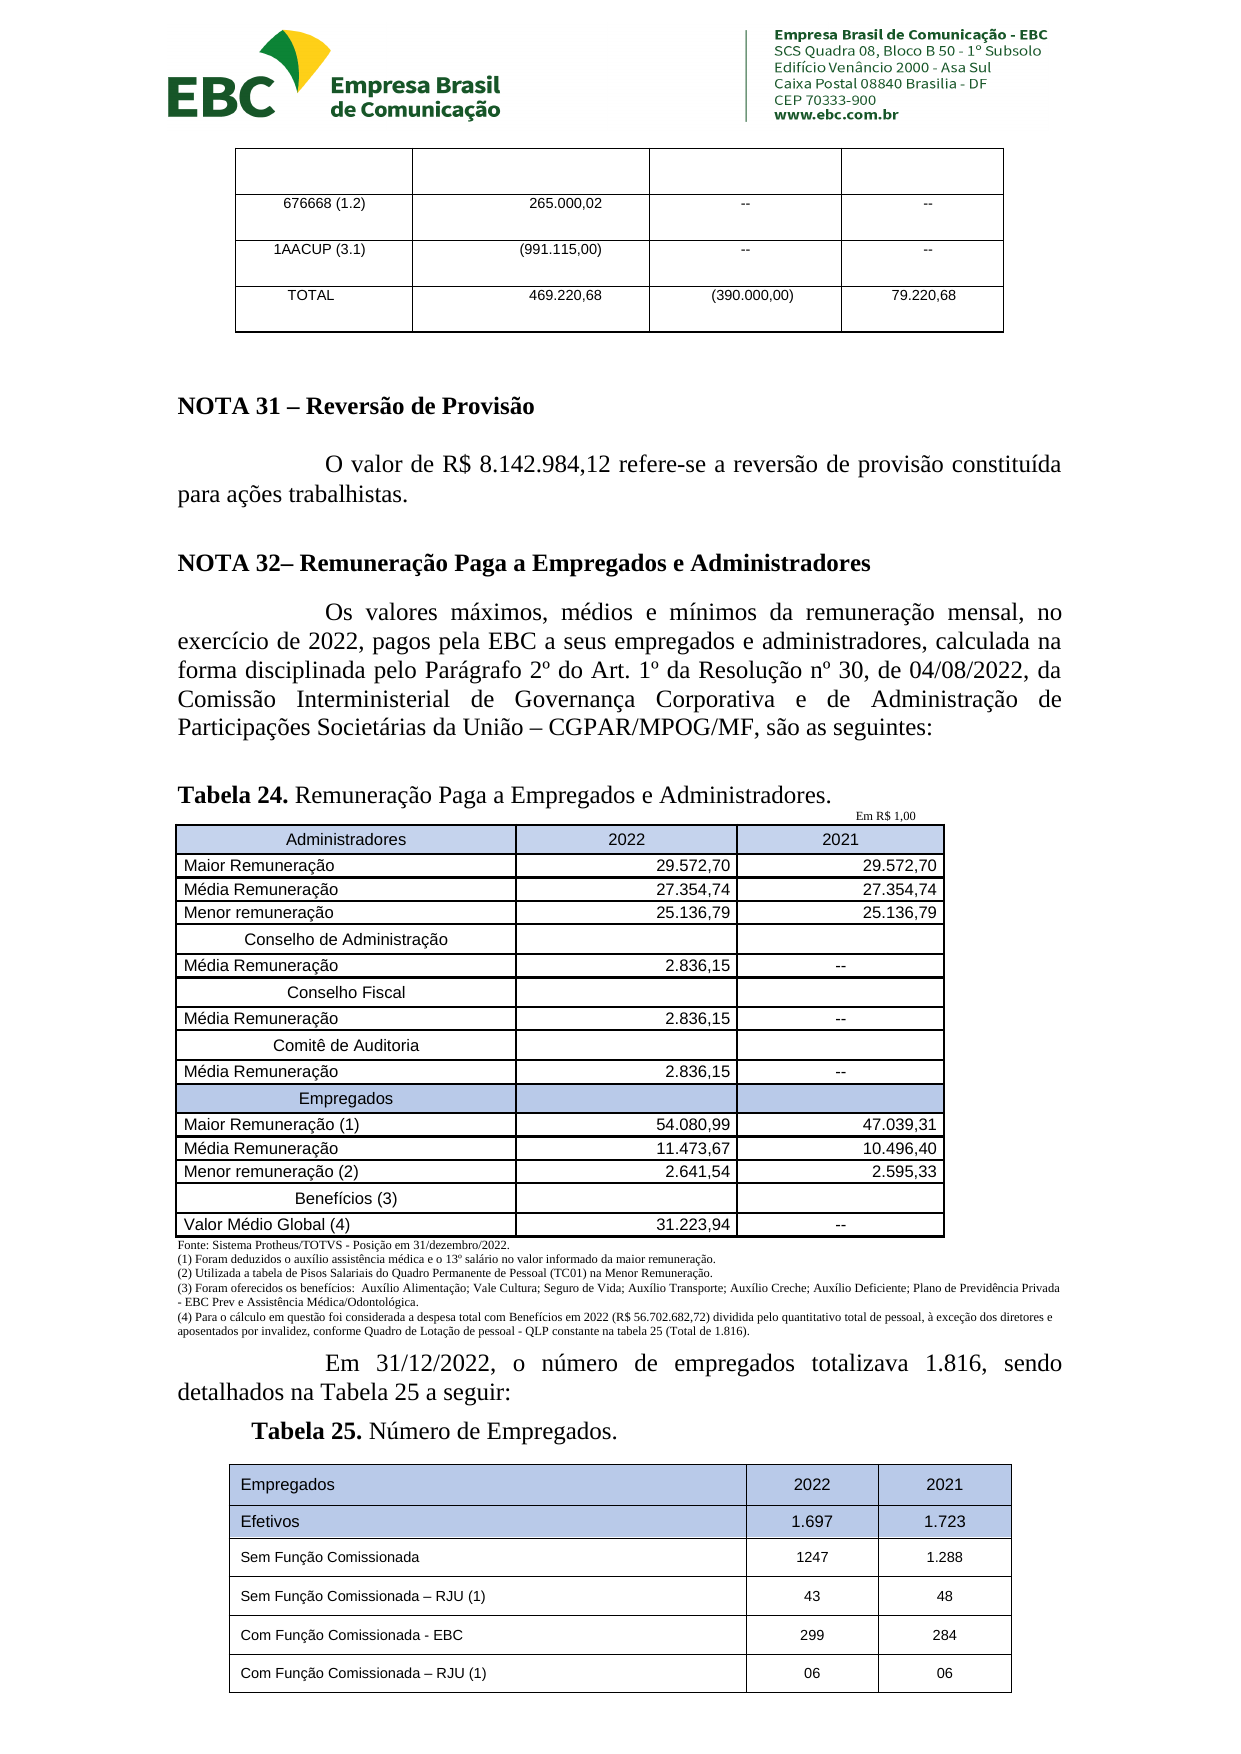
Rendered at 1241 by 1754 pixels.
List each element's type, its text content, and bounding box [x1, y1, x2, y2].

table_header Empregados [230, 1465, 746, 1505]
table_cell Empregados [177, 1085, 515, 1112]
text Fonte: Sistema Protheus/TOTVS - Posição em 31/dezembro/2022. [177, 1237, 1063, 1252]
table_cell 1.723 [879, 1506, 1011, 1537]
table_cell 2.836,15 [517, 1008, 736, 1029]
table_cell -- [738, 1061, 943, 1082]
table_header 2022 [747, 1465, 878, 1505]
text O valor de R$ 8.142.984,12 refere-se a reversão de provisão constituída para ações trabalhistas. [177, 449, 1063, 508]
table_cell -- [738, 955, 943, 976]
table_header 2021 [879, 1465, 1011, 1505]
table_cell 284 [879, 1616, 1011, 1653]
table_cell 25.136,79 [738, 902, 943, 923]
table_cell 1AACUP (3.1) [236, 241, 412, 286]
table_cell Maior Remuneração [177, 855, 515, 876]
text NOTA 32– Remuneração Paga a Empregados e Administradores [177, 548, 1063, 577]
table_cell Maior Remuneração (1) [177, 1114, 515, 1135]
table_cell -- [842, 149, 1003, 194]
table_cell TOTAL [236, 287, 412, 331]
table_cell 25.136,79 [517, 902, 736, 923]
table_cell Sem Função Comissionada [230, 1539, 746, 1576]
table_cell Média Remuneração [177, 1138, 515, 1159]
table_cell [738, 925, 943, 953]
table_cell [738, 1184, 943, 1212]
table_cell -- [842, 195, 1003, 239]
table_cell Média Remuneração [177, 955, 515, 976]
table_cell Com Função Comissionada - EBC [230, 1616, 746, 1653]
table_cell Valor Médio Global (4) [177, 1214, 515, 1235]
text (1) Foram deduzidos o auxílio assistência médica e o 13º salário no valor informado da maior remuneração. [177, 1252, 1063, 1266]
table_cell [236, 149, 412, 194]
table_cell 29.572,70 [738, 855, 943, 876]
table_cell [517, 979, 736, 1006]
table_cell 06 [747, 1655, 878, 1692]
table_cell 265.000,02 [413, 195, 649, 239]
table_cell 48 [879, 1577, 1011, 1615]
table_cell 2.836,15 [517, 955, 736, 976]
table_header 2022 [517, 826, 736, 853]
text Em 31/12/2022, o número de empregados totalizava 1.816, sendo detalhados na Tabela 25 a seguir: [177, 1348, 1063, 1406]
table_cell [517, 1085, 736, 1112]
table_cell -- [738, 1214, 943, 1235]
table_cell [413, 149, 649, 194]
table_cell 469.220,68 [413, 287, 649, 331]
table_cell 31.223,94 [517, 1214, 736, 1235]
text NOTA 31 – Reversão de Provisão [177, 391, 1063, 420]
table_cell 299 [747, 1616, 878, 1653]
table_cell Com Função Comissionada – RJU (1) [230, 1655, 746, 1692]
table_cell 1.697 [747, 1506, 878, 1537]
text (4) Para o cálculo em questão foi considerada a despesa total com Benefícios em 2022 (R$ 56.702.682,72) dividida pelo quantitativo total de pessoal, à exceção dos diretores e aposentados por invalidez, conforme Quadro de Lotação de pessoal - QLP constante na tabela 25 (Total de 1.816). [177, 1309, 1063, 1338]
text Em R$ 1,00 [177, 809, 916, 823]
table_cell Conselho de Administração [177, 925, 515, 953]
table_cell Menor remuneração [177, 902, 515, 923]
table_cell 47.039,31 [738, 1114, 943, 1135]
text (2) Utilizada a tabela de Pisos Salariais do Quadro Permanente de Pessoal (TC01) na Menor Remuneração. [177, 1266, 1063, 1281]
table_cell -- [650, 241, 841, 286]
table_cell 2.641,54 [517, 1161, 736, 1182]
table_cell Menor remuneração (2) [177, 1161, 515, 1182]
table_cell [738, 1085, 943, 1112]
table_cell 27.354,74 [738, 879, 943, 900]
table_cell 1247 [747, 1539, 878, 1576]
table_cell Comitê de Auditoria [177, 1031, 515, 1059]
table_cell Média Remuneração [177, 1008, 515, 1029]
table_header Administradores [177, 826, 515, 853]
table_cell -- [842, 241, 1003, 286]
text Os valores máximos, médios e mínimos da remuneração mensal, no exercício de 2022, pagos pela EBC a seus empregados e administradores, calculada na forma disciplinada pelo Parágrafo 2º do Art. 1º da Resolução nº 30, de 04/08/2022, da Comissão Interministerial de Governança Corporativa e de Administração de Participações Societárias da União – CGPAR/MPOG/MF, são as seguintes: [177, 597, 1063, 741]
table_cell Conselho Fiscal [177, 979, 515, 1006]
table_cell Média Remuneração [177, 1061, 515, 1082]
text Tabela 25. Número de Empregados. [177, 1416, 1063, 1445]
table_cell [738, 1031, 943, 1059]
table_cell Média Remuneração [177, 879, 515, 900]
table_cell 27.354,74 [517, 879, 736, 900]
table_cell Benefícios (3) [177, 1184, 515, 1212]
table_cell [738, 979, 943, 1006]
table_cell (390.000,00) [650, 287, 841, 331]
table_cell Sem Função Comissionada – RJU (1) [230, 1577, 746, 1615]
table_cell 29.572,70 [517, 855, 736, 876]
table_cell -- [650, 149, 841, 194]
table_cell [517, 1184, 736, 1212]
table_cell [517, 925, 736, 953]
table_cell 06 [879, 1655, 1011, 1692]
text Tabela 24. Remuneração Paga a Empregados e Administradores. [177, 780, 1063, 809]
table_cell 43 [747, 1577, 878, 1615]
table_cell -- [738, 1008, 943, 1029]
table_cell 11.473,67 [517, 1138, 736, 1159]
table_cell Efetivos [230, 1506, 746, 1537]
table_cell (991.115,00) [413, 241, 649, 286]
table_cell 2.836,15 [517, 1061, 736, 1082]
table_cell [517, 1031, 736, 1059]
table_cell 2.595,33 [738, 1161, 943, 1182]
table_cell 676668 (1.2) [236, 195, 412, 239]
table_cell 79.220,68 [842, 287, 1003, 331]
table_cell 54.080,99 [517, 1114, 736, 1135]
table_cell 1.288 [879, 1539, 1011, 1576]
table_header 2021 [738, 826, 943, 853]
table_cell 10.496,40 [738, 1138, 943, 1159]
text (3) Foram oferecidos os benefícios: Auxílio Alimentação; Vale Cultura; Seguro de Vida; Auxílio Transporte; Auxílio Creche; Auxílio Deficiente; Plano de Previdência Privada - EBC Prev e Assistência Médica/Odontológica. [177, 1281, 1063, 1309]
table_cell -- [650, 195, 841, 239]
